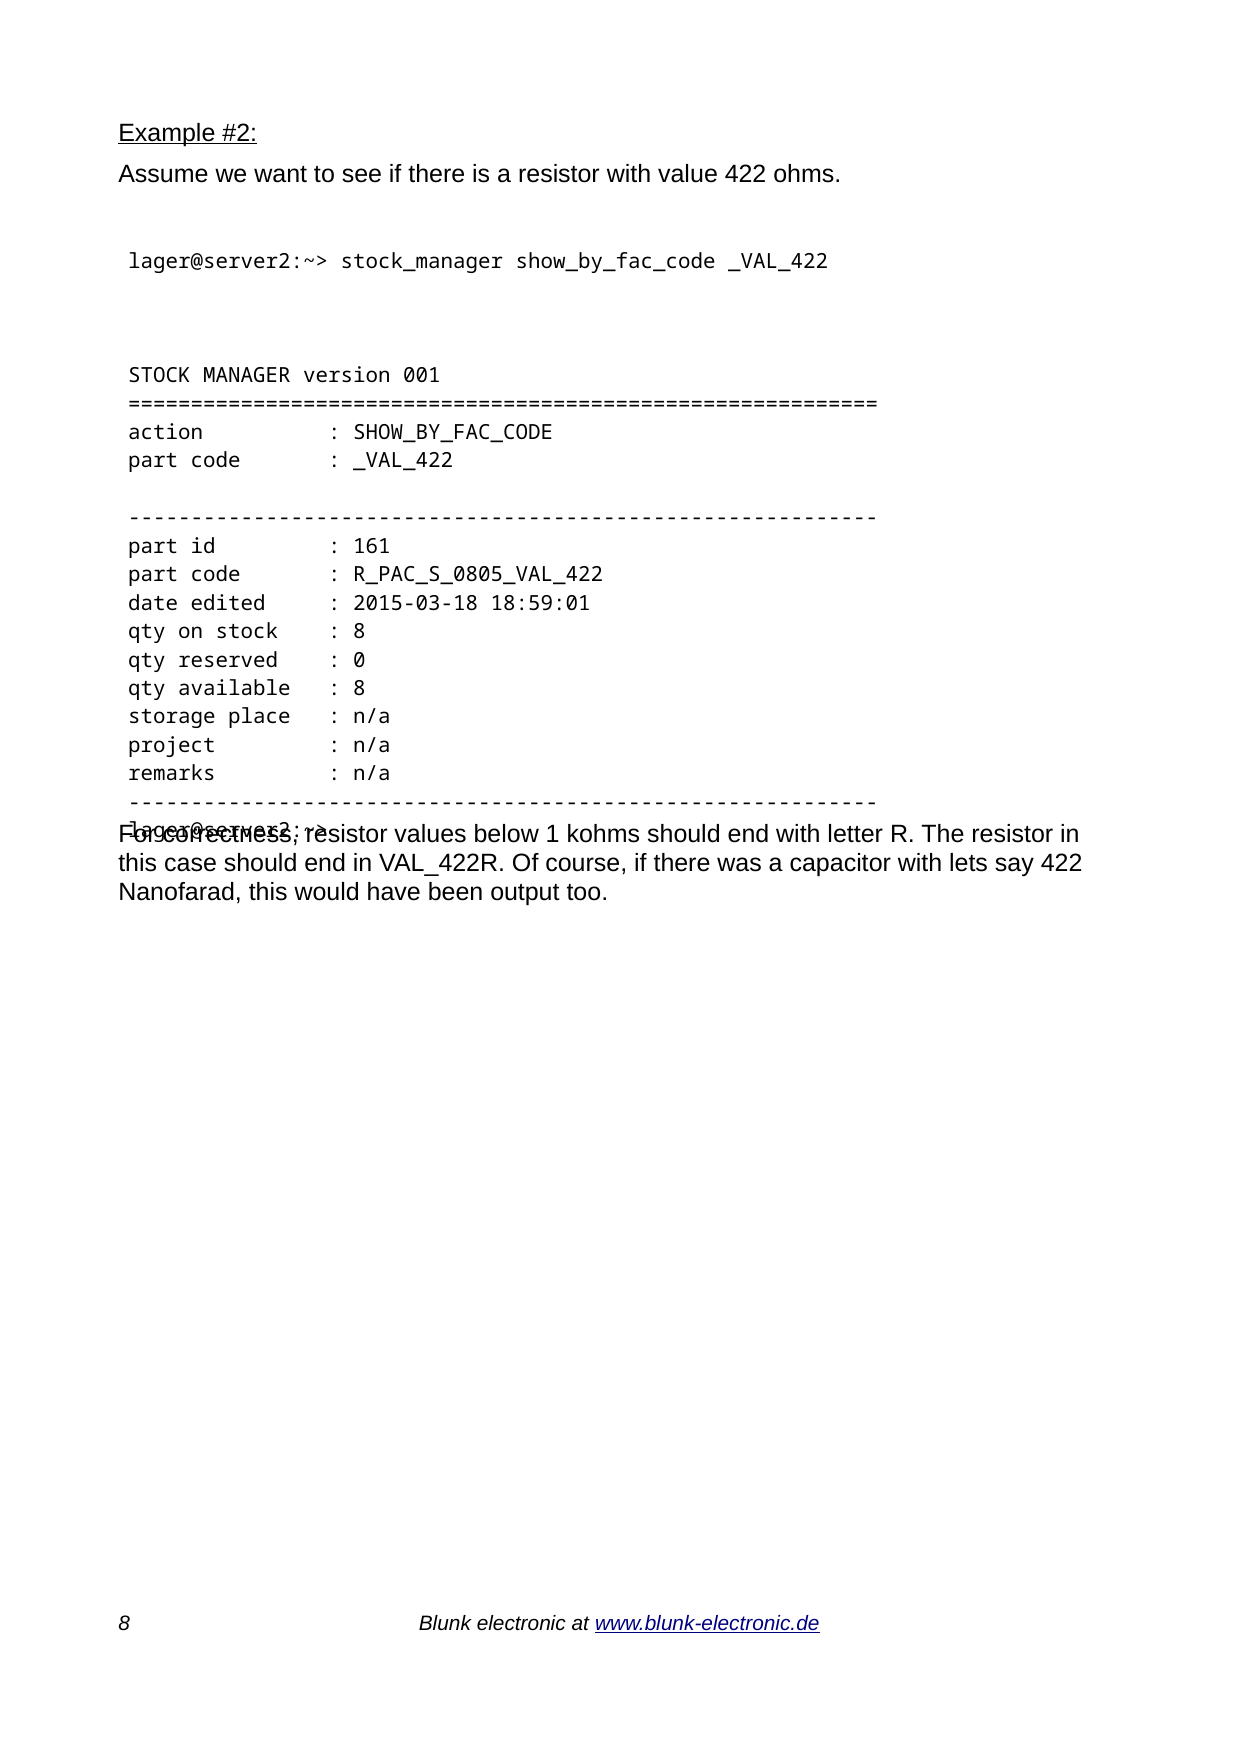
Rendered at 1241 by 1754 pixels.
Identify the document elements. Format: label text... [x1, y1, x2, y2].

text Example #2: [118, 118, 1123, 147]
text Assume we want to see if there is a resistor with value 422 ohms. [118, 159, 1123, 188]
text For correctness, resistor values below 1 kohms should end with letter R. The resistor in this case should end in VAL_422R. Of course, if there was a capacitor with lets say 422 Nanofarad, this would have been output too. [118, 819, 1123, 906]
